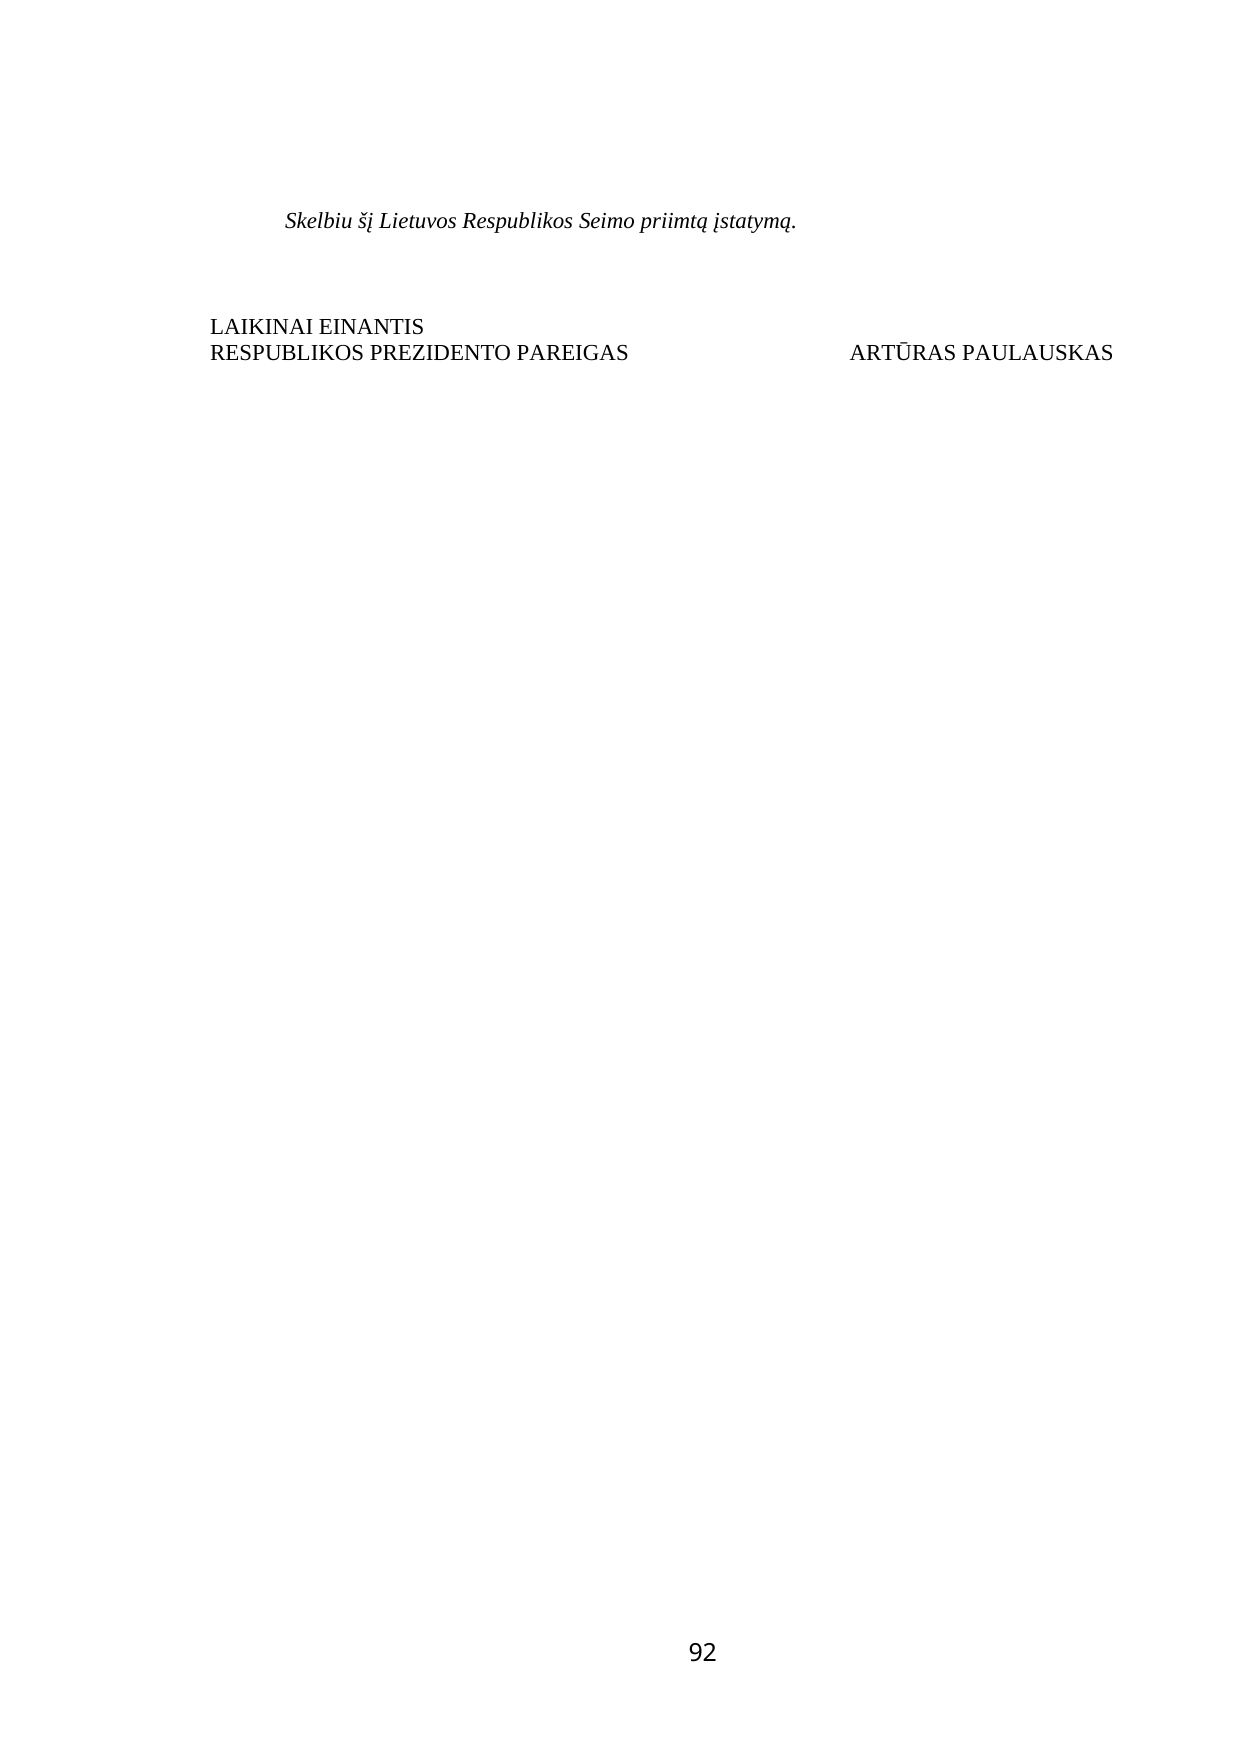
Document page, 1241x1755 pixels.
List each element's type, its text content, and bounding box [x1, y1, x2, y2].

text RESPUBLIKOS PREZIDENTO PAREIGAS ARTŪRAS PAULAUSKAS [210, 339, 1120, 366]
text LAIKINAI EINANTIS [210, 313, 1120, 339]
text Skelbiu šį Lietuvos Respublikos Seimo priimtą įstatymą. [210, 207, 1120, 234]
